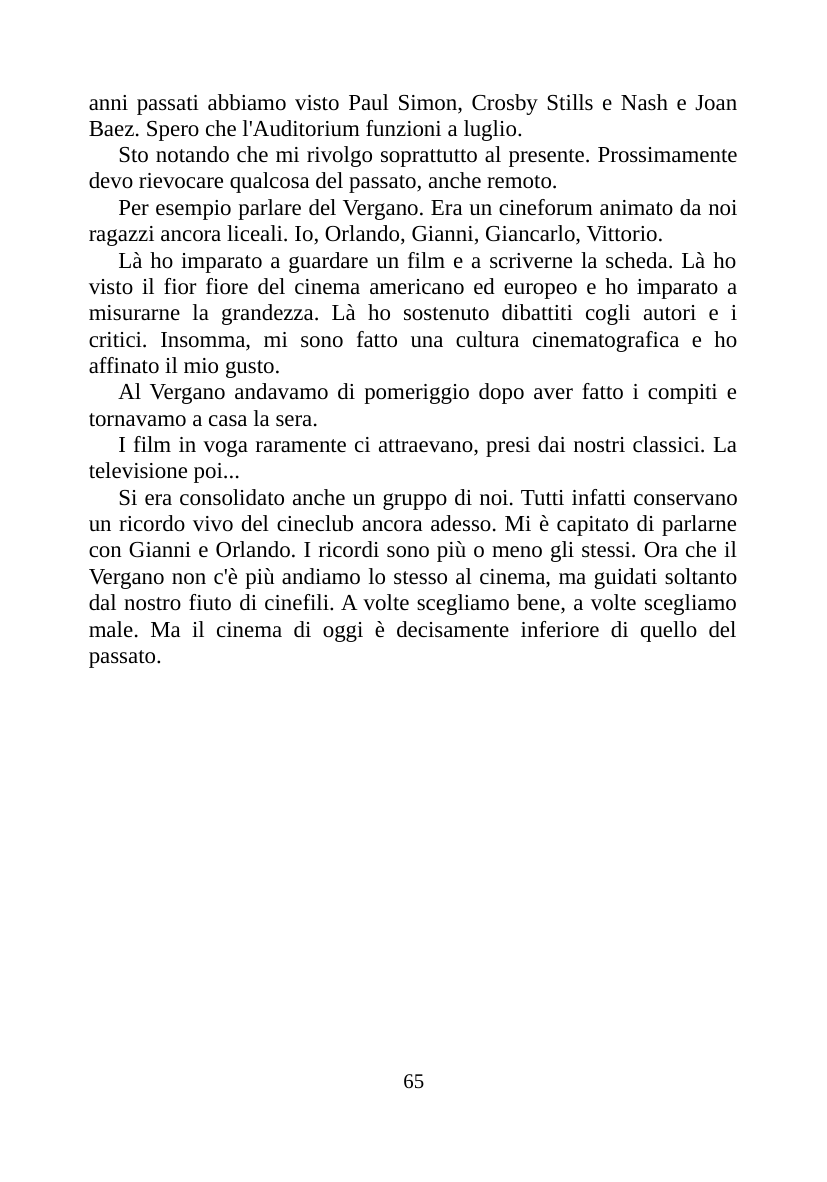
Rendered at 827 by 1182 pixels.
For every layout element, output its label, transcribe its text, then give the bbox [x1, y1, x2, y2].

text Al Vergano andavamo di pomeriggio dopo aver fatto i compiti e tornavamo a casa la sera. [88, 378, 738, 431]
text Là ho imparato a guardare un film e a scriverne la scheda. Là ho visto il fior fiore del cinema americano ed europeo e ho imparato a misurarne la grandezza. Là ho sostenuto dibattiti cogli autori e i critici. Insomma, mi sono fatto una cultura cinematografica e ho affinato il mio gusto. [88, 247, 738, 378]
text Sto notando che mi rivolgo soprattutto al presente. Prossimamente devo rievocare qualcosa del passato, anche remoto. [88, 141, 738, 194]
text I film in voga raramente ci attraevano, presi dai nostri classici. La televisione poi... [88, 431, 738, 484]
text Si era consolidato anche un gruppo di noi. Tutti infatti conservano un ricordo vivo del cineclub ancora adesso. Mi è capitato di parlarne con Gianni e Orlando. I ricordi sono più o meno gli stessi. Ora che il Vergano non c'è più andiamo lo stesso al cinema, ma guidati soltanto dal nostro fiuto di cinefili. A volte scegliamo bene, a volte scegliamo male. Ma il cinema di oggi è decisamente inferiore di quello del passato. [88, 484, 738, 668]
text Per esempio parlare del Vergano. Era un cineforum animato da noi ragazzi ancora liceali. Io, Orlando, Gianni, Giancarlo, Vittorio. [88, 194, 738, 247]
text anni passati abbiamo visto Paul Simon, Crosby Stills e Nash e Joan Baez. Spero che l'Auditorium funzioni a luglio. [88, 88, 738, 141]
